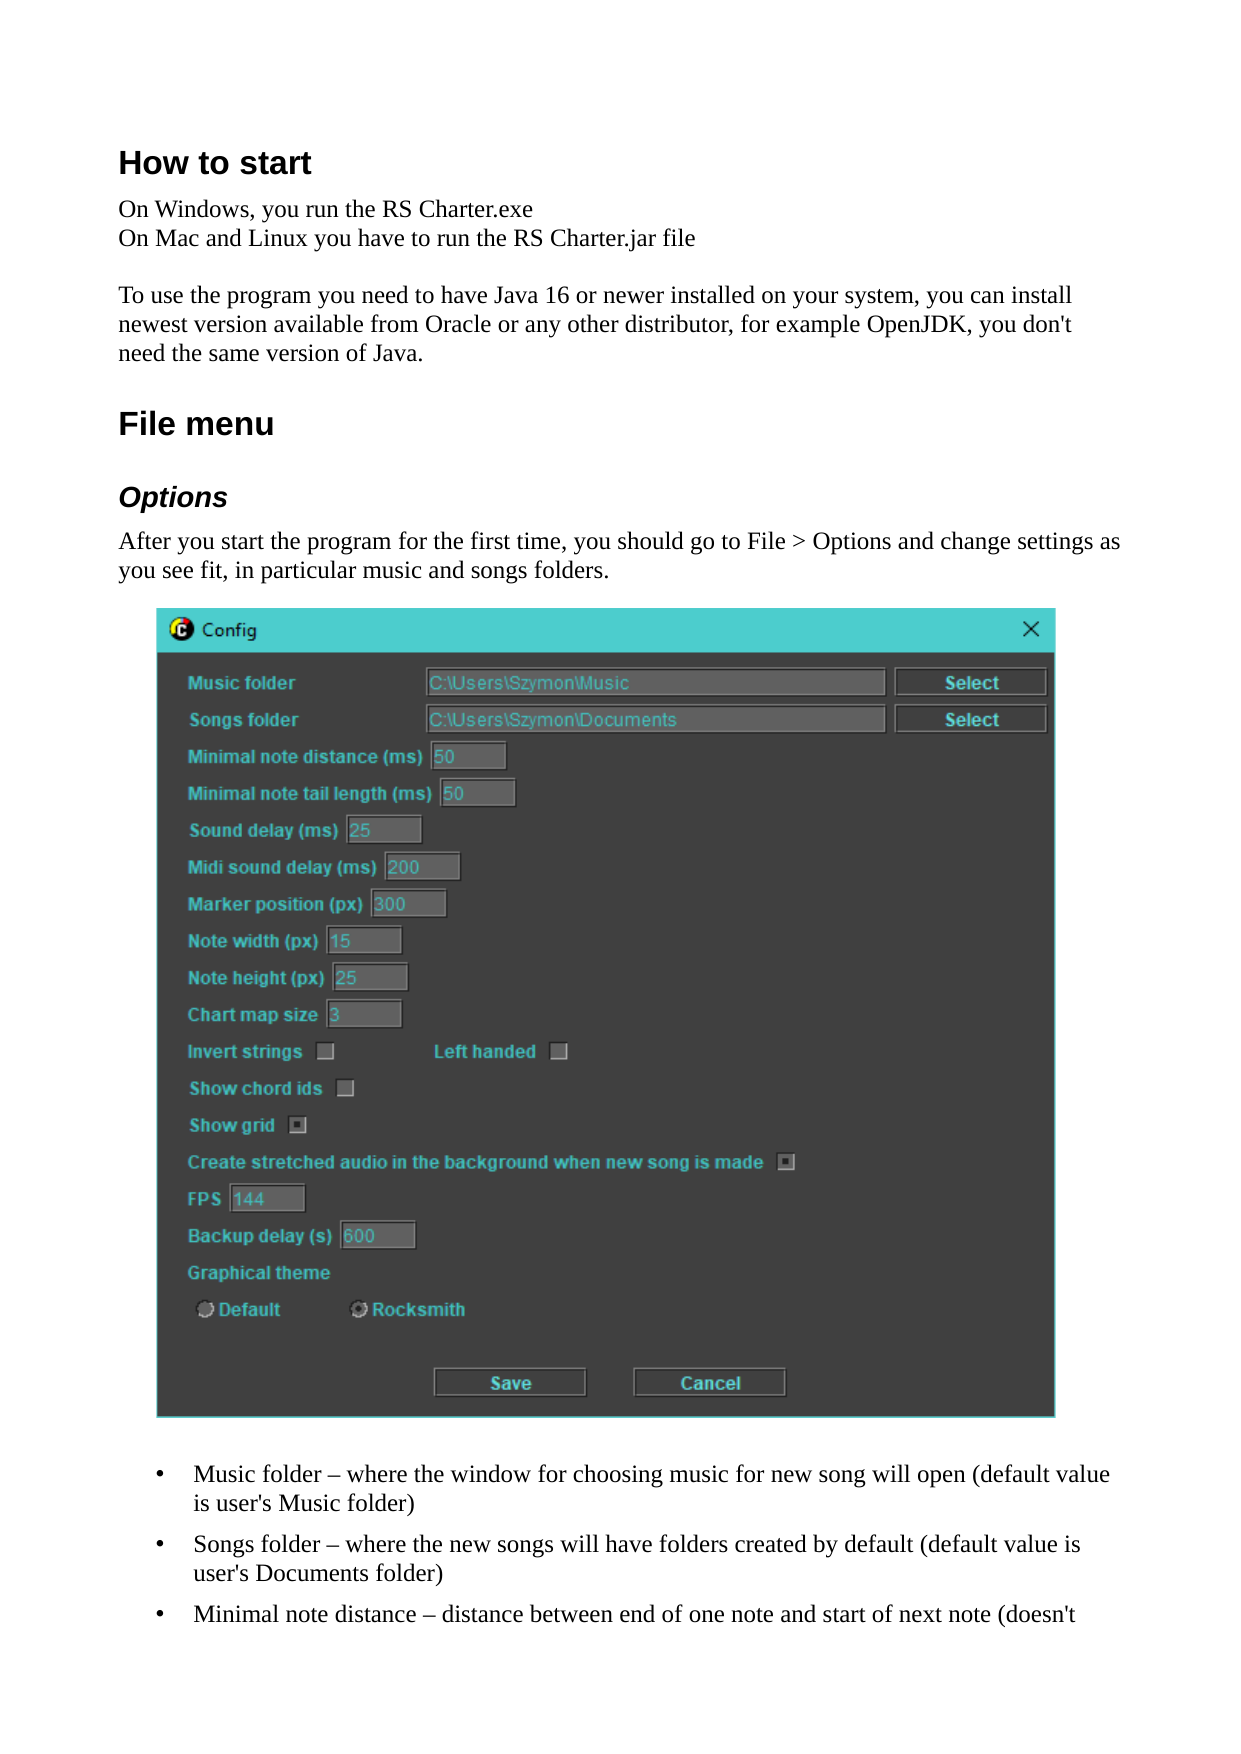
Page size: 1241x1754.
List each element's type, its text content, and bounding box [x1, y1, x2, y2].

picture [156, 608, 1056, 1418]
subtitle File menu [118, 404, 1122, 443]
list Music folder – where the window for choosing music for new song will open (default value is user's Music folder) [156, 1459, 1122, 1517]
text After you start the program for the first time, you should go to File > Options and change settings as you see fit, in particular music and songs folders. [118, 526, 1122, 584]
list Songs folder – where the new songs will have folders created by default (default value is user's Documents folder) [156, 1529, 1122, 1587]
subtitle How to start [118, 143, 1122, 182]
list Minimal note distance – distance between end of one note and start of next note (doesn't [156, 1599, 1122, 1628]
text On Windows, you run the RS Charter.exe On Mac and Linux you have to run the RS Charter.jar file To use the program you need to have Java 16 or newer installed on your system, you can install newest version available from Oracle or any other distributor, for example OpenJDK, you don't need the same version of Java. [118, 194, 1122, 367]
subtitle Options [118, 480, 1122, 514]
